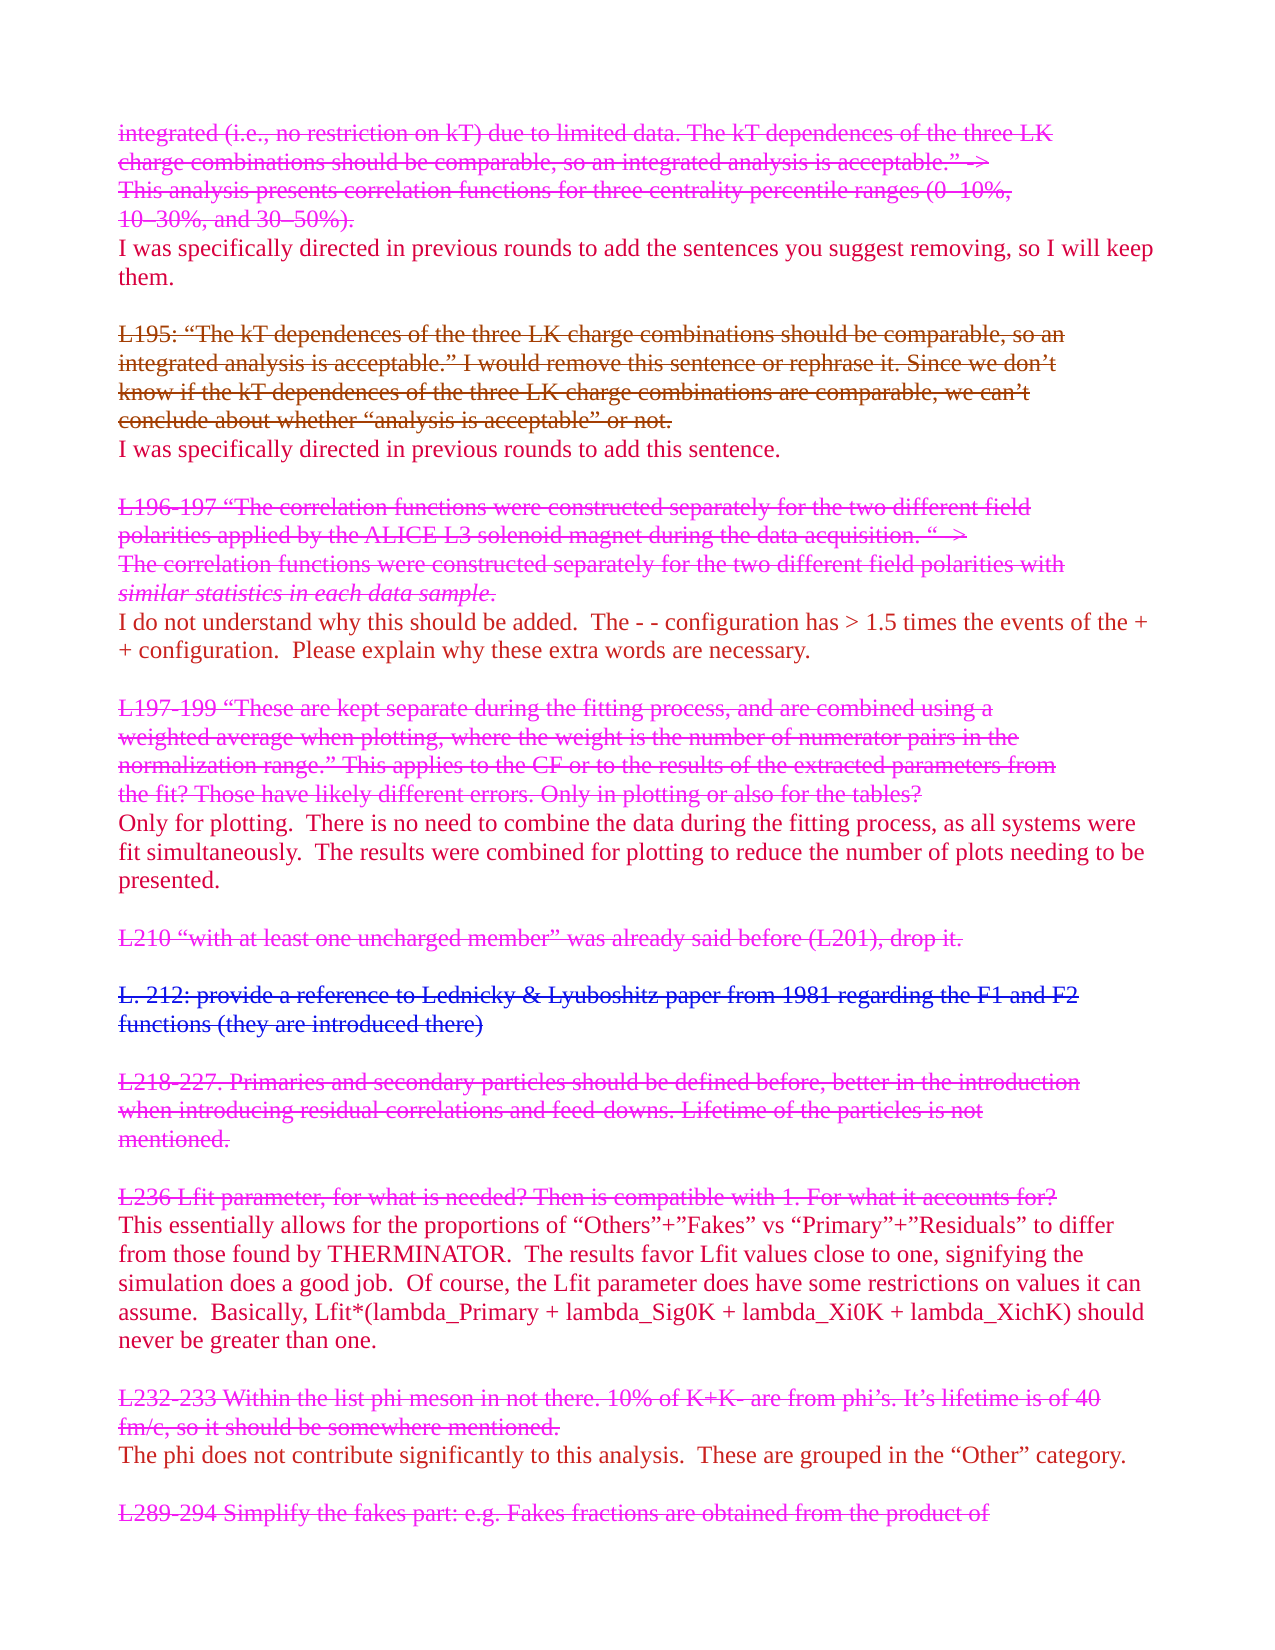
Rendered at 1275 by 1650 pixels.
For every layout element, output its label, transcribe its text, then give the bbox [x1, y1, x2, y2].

text I do not understand why this should be added. The - - configuration has > 1.5 times the events of the ++ configuration. Please explain why these extra words are necessary. [118, 607, 1157, 664]
text integrated (i.e., no restriction on kT) due to limited data. The kT dependences of the three LK [118, 118, 1157, 147]
text L289-294 Simplify the fakes part: e.g. Fakes fractions are obtained from the product of [118, 1498, 1157, 1527]
text L236 Lfit parameter, for what is needed? Then is compatible with 1. For what it accounts for? [118, 1182, 1157, 1211]
text charge combinations should be comparable, so an integrated analysis is acceptable.” -> [118, 147, 1157, 176]
text The correlation functions were constructed separately for the two different field polarities with [118, 549, 1157, 578]
text L. 212: provide a reference to Lednicky & Lyuboshitz paper from 1981 regarding the F1 and F2 [118, 981, 1157, 1009]
text polarities applied by the ALICE L3 solenoid magnet during the data acquisition. “ -> [118, 521, 1157, 549]
text Only for plotting. There is no need to combine the data during the fitting process, as all systems were fit simultaneously. The results were combined for plotting to reduce the number of plots needing to be presented. [118, 808, 1157, 894]
text integrated analysis is acceptable.” I would remove this sentence or rephrase it. Since we don’t [118, 348, 1157, 377]
text when introducing residual correlations and feed-downs. Lifetime of the particles is not [118, 1096, 1157, 1124]
text the fit? Those have likely different errors. Only in plotting or also for the tables? [118, 779, 1157, 808]
text L232-233 Within the list phi meson in not there. 10% of K+K- are from phi’s. It’s lifetime is of 40 [118, 1383, 1157, 1412]
text mentioned. [118, 1124, 1157, 1153]
text L218-227. Primaries and secondary particles should be defined before, better in the introduction [118, 1067, 1157, 1096]
text weighted average when plotting, where the weight is the number of numerator pairs in the [118, 722, 1157, 751]
text normalization range.” This applies to the CF or to the results of the extracted parameters from [118, 751, 1157, 779]
text The phi does not contribute significantly to this analysis. These are grouped in the “Other” category. [118, 1441, 1157, 1469]
text conclude about whether “analysis is acceptable” or not. [118, 406, 1157, 434]
text L195: “The kT dependences of the three LK charge combinations should be comparable, so an [118, 319, 1157, 348]
text I was specifically directed in previous rounds to add the sentences you suggest removing, so I will keep them. [118, 233, 1157, 291]
text This essentially allows for the proportions of “Others”+”Fakes” vs “Primary”+”Residuals” to differ from those found by THERMINATOR. The results favor Lfit values close to one, signifying the simulation does a good job. Of course, the Lfit parameter does have some restrictions on values it can assume. Basically, Lfit*(lambda_Primary + lambda_Sig0K + lambda_Xi0K + lambda_XichK) should never be greater than one. [118, 1211, 1157, 1354]
text 10–30%, and 30–50%). [118, 204, 1157, 233]
text know if the kT dependences of the three LK charge combinations are comparable, we can’t [118, 377, 1157, 406]
text fm/c, so it should be somewhere mentioned. [118, 1412, 1157, 1441]
text L210 “with at least one uncharged member” was already said before (L201), drop it. [118, 923, 1157, 952]
text similar statistics in each data sample. [118, 578, 1157, 607]
text This analysis presents correlation functions for three centrality percentile ranges (0–10%, [118, 176, 1157, 204]
text I was specifically directed in previous rounds to add this sentence. [118, 434, 1157, 463]
text L196-197 “The correlation functions were constructed separately for the two different field [118, 492, 1157, 521]
text L197-199 “These are kept separate during the fitting process, and are combined using a [118, 693, 1157, 722]
text functions (they are introduced there) [118, 1009, 1157, 1038]
